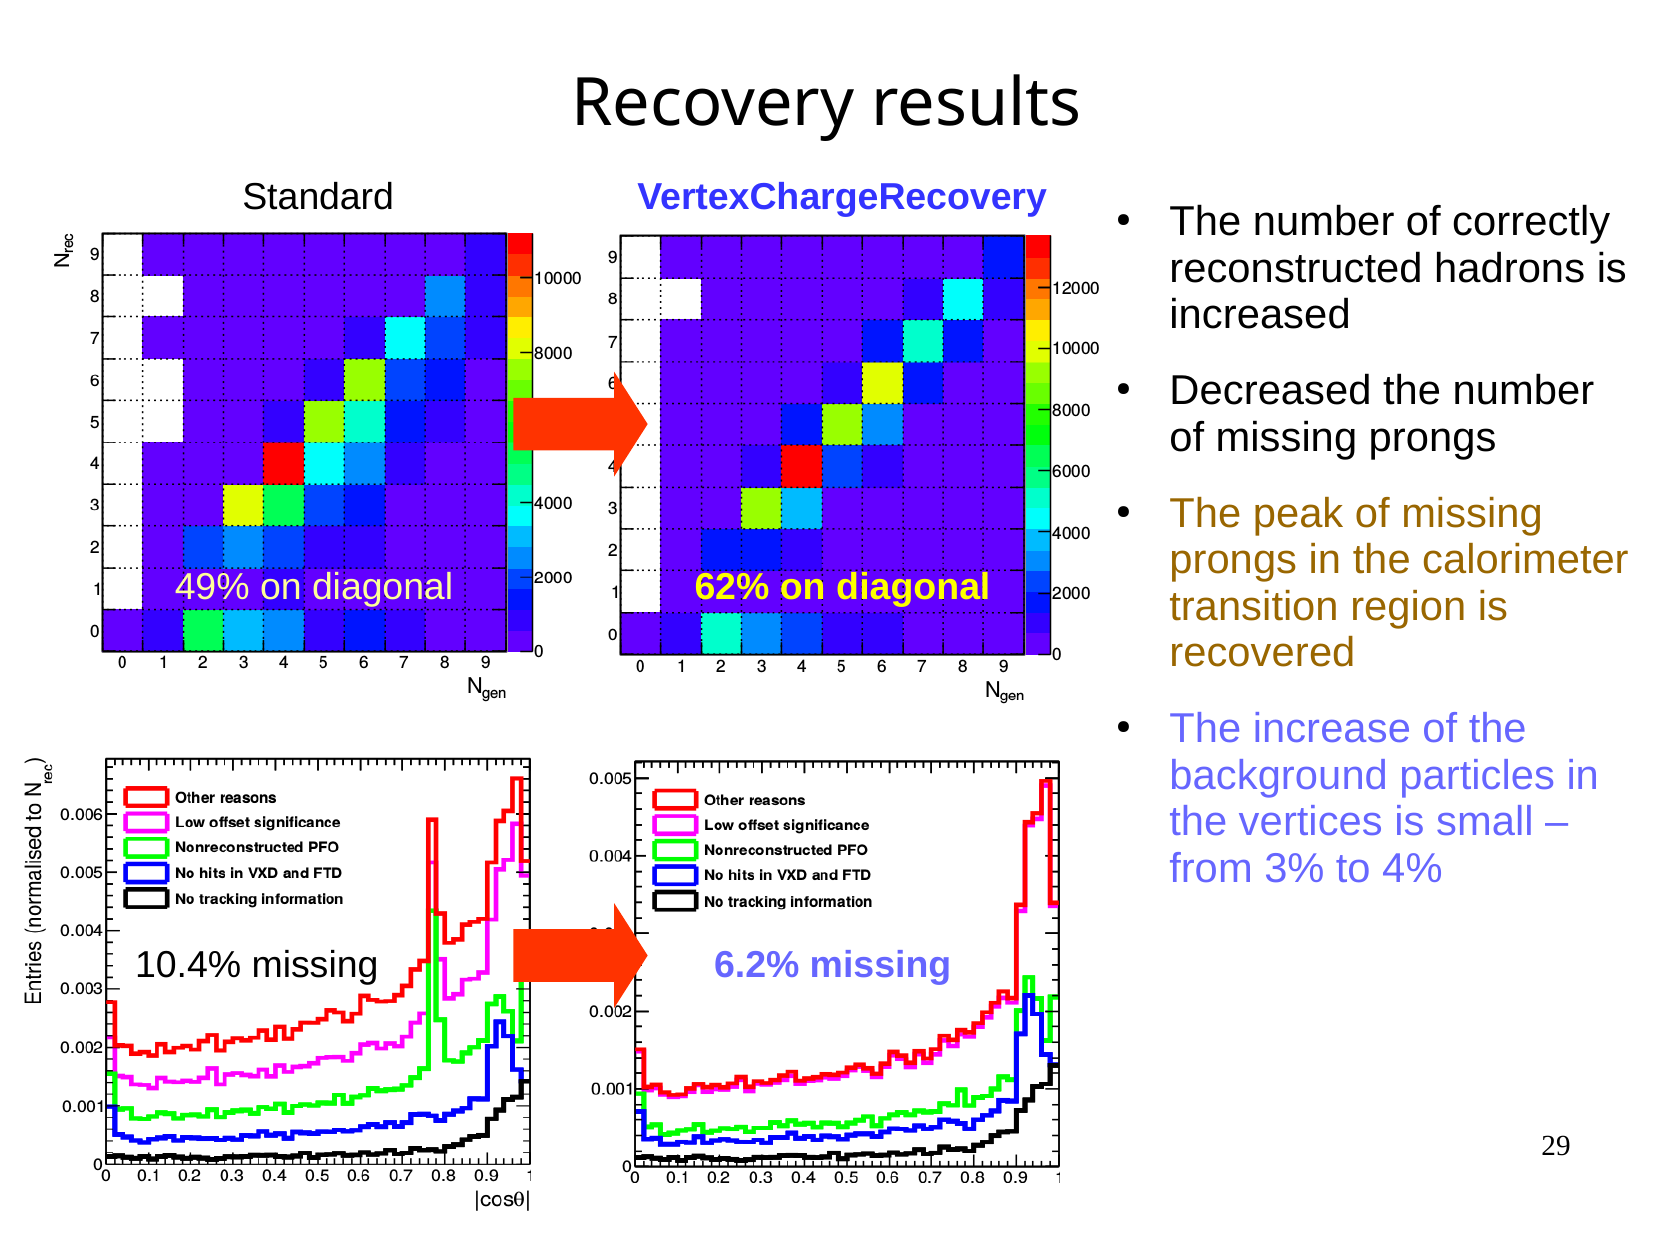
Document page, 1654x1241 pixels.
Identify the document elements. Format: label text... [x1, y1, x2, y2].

text_box VertexChargeRecovery [622, 168, 1062, 225]
text_box [513, 371, 648, 477]
text_box 62% on diagonal [679, 558, 1006, 615]
title Recovery results [82, 49, 1571, 151]
list The number of correctly reconstructed hadrons is increased Decreased the number of missing prongs The peak of missing prongs in the calorimeter transition region is recovered The increase of the background particles in the vertices is small – from 3% to 4% [1098, 198, 1639, 1189]
picture [588, 714, 1060, 1183]
picture [0, 748, 531, 1218]
picture [45, 217, 1098, 709]
text_box 10.4% missing [120, 936, 394, 994]
text_box 49% on diagonal [160, 558, 468, 615]
text_box [513, 903, 648, 1009]
text_box Standard [227, 168, 409, 225]
text_box 6.2% missing [699, 936, 967, 994]
